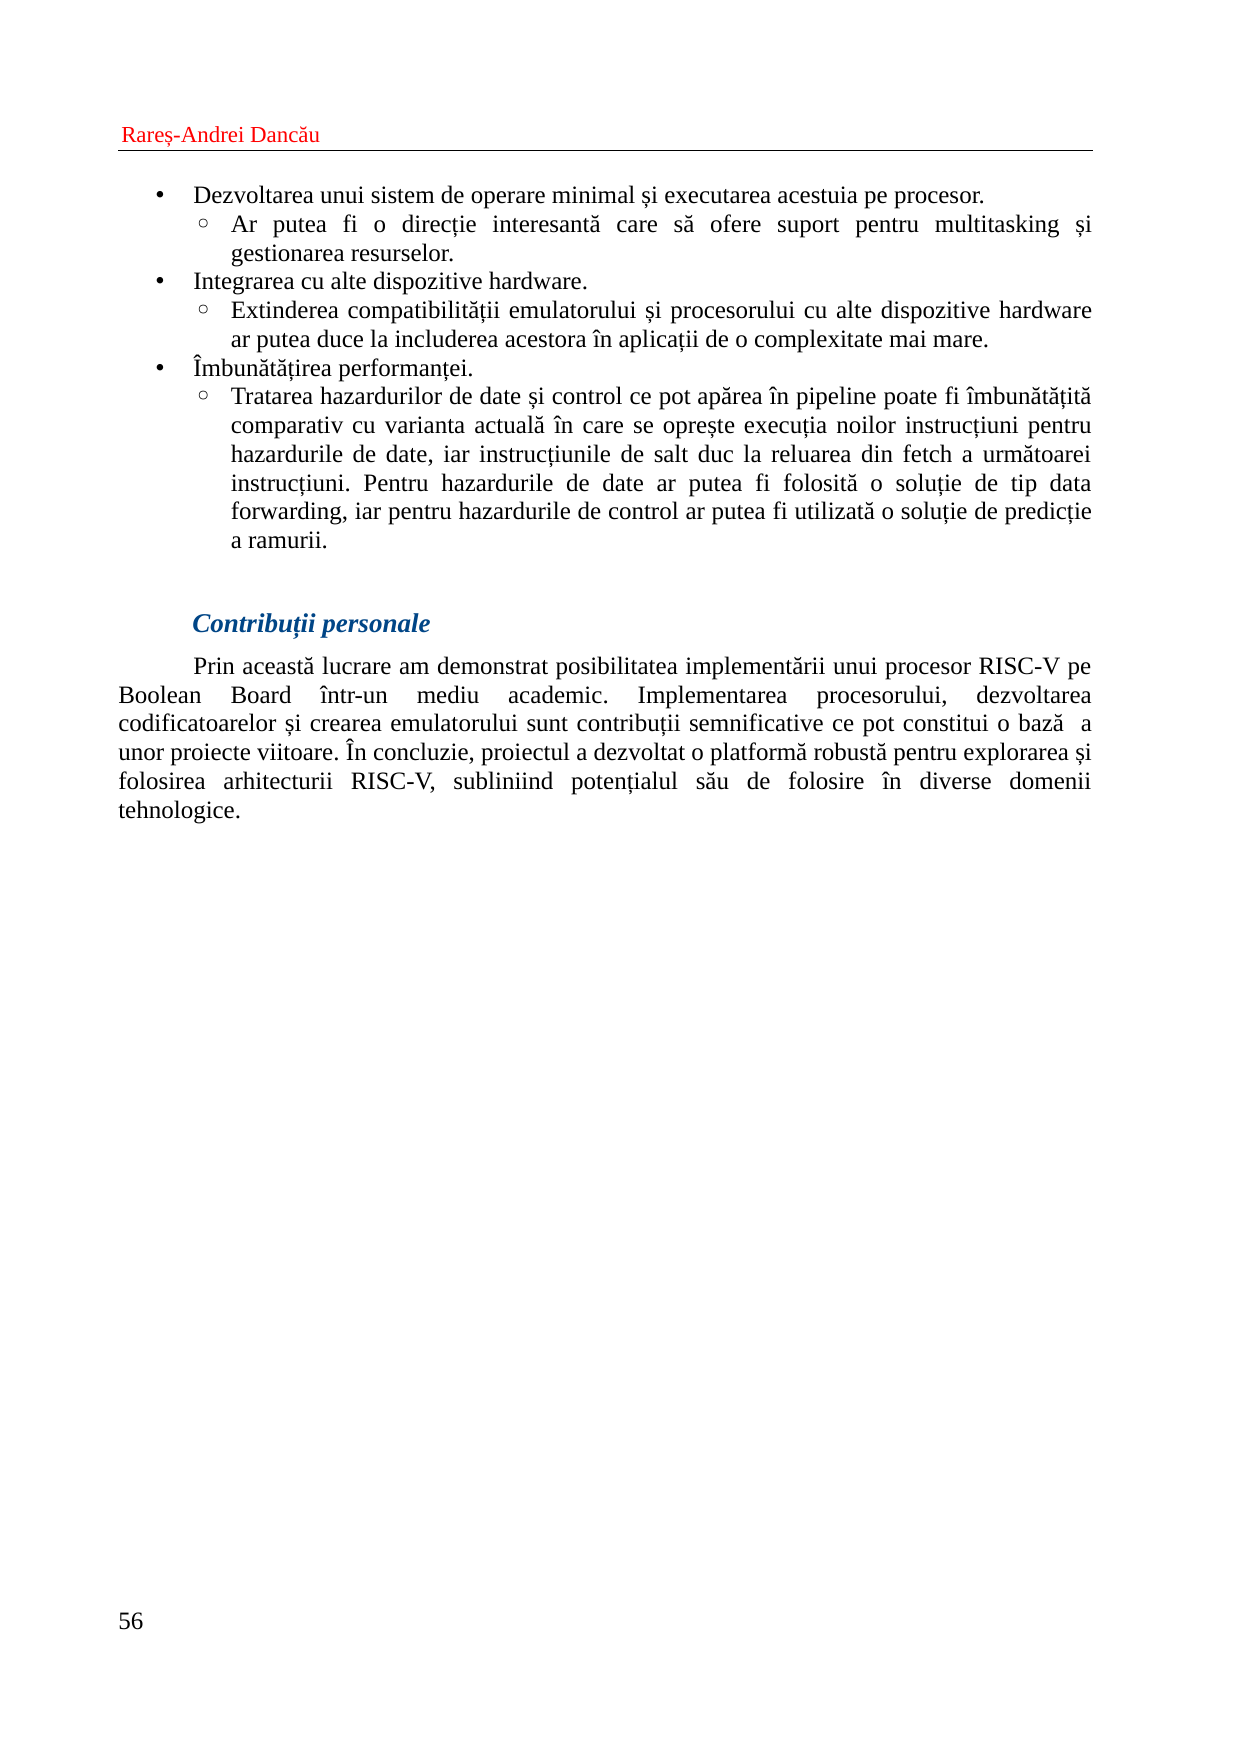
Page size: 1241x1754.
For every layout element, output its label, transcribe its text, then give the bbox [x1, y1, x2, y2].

subtitle Contribuții personale [192, 607, 1093, 639]
list Tratarea hazardurilor de date și control ce pot apărea în pipeline poate fi îmbunătățită comparativ cu varianta actuală în care se oprește execuția noilor instrucțiuni pentru hazardurile de date, iar instrucțiunile de salt duc la reluarea din fetch a următoarei instrucțiuni. Pentru hazardurile de date ar putea fi folosită o soluție de tip data forwarding, iar pentru hazardurile de control ar putea fi utilizată o soluție de predicție a ramurii. [193, 381, 1093, 554]
list Dezvoltarea unui sistem de operare minimal și executarea acestuia pe procesor. [156, 180, 1093, 209]
list Ar putea fi o direcție interesantă care să ofere suport pentru multitasking și gestionarea resurselor. [193, 209, 1093, 266]
list Extinderea compatibilității emulatorului și procesorului cu alte dispozitive hardware ar putea duce la includerea acestora în aplicații de o complexitate mai mare. [193, 295, 1093, 353]
list Îmbunătățirea performanței. [156, 353, 1093, 381]
text Prin această lucrare am demonstrat posibilitatea implementării unui procesor RISC-V pe Boolean Board într-un mediu academic. Implementarea procesorului, dezvoltarea codificatoarelor și crearea emulatorului sunt contribuții semnificative ce pot constitui o bază a unor proiecte viitoare. În concluzie, proiectul a dezvoltat o platformă robustă pentru explorarea și folosirea arhitecturii RISC-V, subliniind potențialul său de folosire în diverse domenii tehnologice. [118, 651, 1093, 823]
list Integrarea cu alte dispozitive hardware. [156, 266, 1093, 295]
